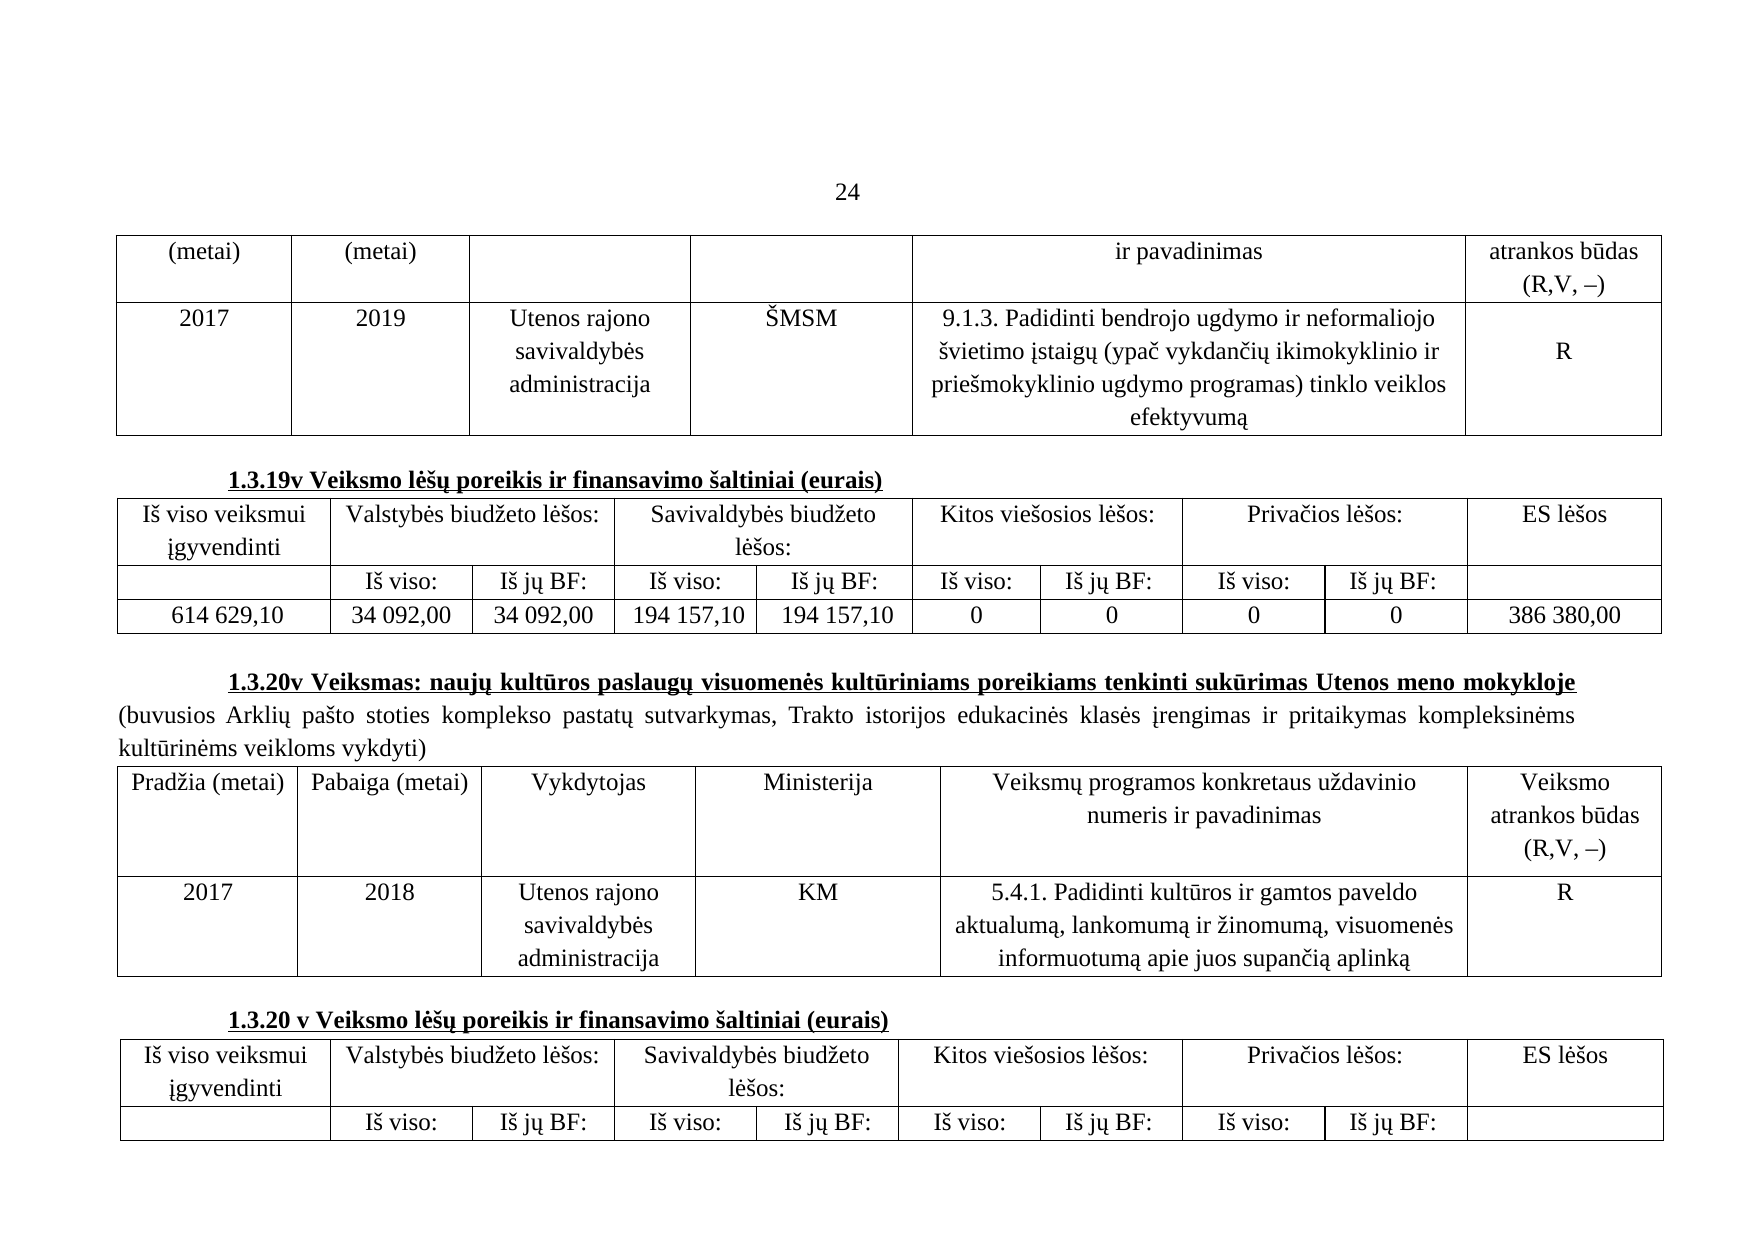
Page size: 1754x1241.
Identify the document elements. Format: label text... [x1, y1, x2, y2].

table_cell Iš jų BF: [473, 1107, 614, 1140]
table_header Privačios lėšos: [1183, 499, 1467, 565]
text 1.3.20v Veiksmas: naujų kultūros paslaugų visuomenės kultūriniams poreikiams tenkinti sukūrimas Utenos meno mokykloje (buvusios Arklių pašto stoties komplekso pastatų sutvarkymas, Trakto istorijos edukacinės klasės įrengimas ir pritaikymas kompleksinėms kultūrinėms veikloms vykdyti) [118, 667, 1577, 762]
table_cell 9.1.3. Padidinti bendrojo ugdymo ir neformaliojo švietimo įstaigų (ypač vykdančių ikimokyklinio ir priešmokyklinio ugdymo programas) tinklo veiklos efektyvumą [913, 303, 1465, 435]
table_cell [1468, 566, 1661, 599]
table_cell Iš viso: [331, 1107, 472, 1140]
table_header Savivaldybės biudžeto lėšos: [615, 499, 912, 565]
table_header atrankos būdas (R,V, –) [1466, 236, 1661, 302]
table_cell 2018 [298, 877, 481, 976]
table_header Valstybės biudžeto lėšos: [331, 499, 614, 565]
table_cell R [1466, 303, 1661, 435]
table_header (metai) [117, 236, 291, 302]
table_header Savivaldybės biudžeto lėšos: [615, 1040, 898, 1106]
table_cell [118, 566, 330, 599]
text 1.3.20 v Veiksmo lėšų poreikis ir finansavimo šaltiniai (eurais) [118, 1006, 1577, 1034]
table_cell [121, 1107, 330, 1140]
table_header Iš viso veiksmui įgyvendinti [118, 499, 330, 565]
table_cell Iš viso: [1183, 566, 1324, 599]
table_header Pradžia (metai) [118, 767, 297, 876]
table_cell Iš viso: [899, 1107, 1040, 1140]
table_header ir pavadinimas [913, 236, 1465, 302]
table_header Veiksmo atrankos būdas (R,V, –) [1468, 767, 1661, 876]
table_header ES lėšos [1468, 499, 1661, 565]
table_cell Utenos rajono savivaldybės administracija [470, 303, 690, 435]
table_cell 614 629,10 [118, 600, 330, 633]
table_cell Iš jų BF: [473, 566, 614, 599]
table_cell Iš jų BF: [1041, 566, 1182, 599]
table_cell KM [696, 877, 940, 976]
table_header Ministerija [696, 767, 940, 876]
table_cell Iš viso: [1183, 1107, 1324, 1140]
table_cell 2017 [118, 877, 297, 976]
table_cell 0 [913, 600, 1040, 633]
table_cell 0 [1183, 600, 1324, 633]
table_header Kitos viešosios lėšos: [899, 1040, 1182, 1106]
table_cell [1468, 1107, 1663, 1140]
table_header ES lėšos [1468, 1040, 1663, 1106]
table_cell 5.4.1. Padidinti kultūros ir gamtos paveldo aktualumą, lankomumą ir žinomumą, visuomenės informuotumą apie juos supančią aplinką [941, 877, 1467, 976]
table_header [691, 236, 912, 302]
table_header Vykdytojas [482, 767, 695, 876]
table_cell 34 092,00 [331, 600, 472, 633]
table_header (metai) [292, 236, 469, 302]
table_cell 0 [1326, 600, 1467, 633]
table_cell 2017 [117, 303, 291, 435]
table_cell R [1468, 877, 1661, 976]
table_header Valstybės biudžeto lėšos: [331, 1040, 614, 1106]
table_cell Iš viso: [615, 566, 756, 599]
table_cell Iš jų BF: [757, 1107, 898, 1140]
table_cell 194 157,10 [757, 600, 912, 633]
table_cell Iš viso: [331, 566, 472, 599]
table_cell 34 092,00 [473, 600, 614, 633]
table_cell 2019 [292, 303, 469, 435]
table_cell Iš jų BF: [1326, 566, 1467, 599]
table_cell Iš jų BF: [1041, 1107, 1182, 1140]
table_cell Iš viso: [913, 566, 1040, 599]
table_cell 194 157,10 [615, 600, 756, 633]
table_header Pabaiga (metai) [298, 767, 481, 876]
table_cell 386 380,00 [1468, 600, 1661, 633]
table_cell 0 [1041, 600, 1182, 633]
table_header Kitos viešosios lėšos: [913, 499, 1182, 565]
table_cell Utenos rajono savivaldybės administracija [482, 877, 695, 976]
table_header [470, 236, 690, 302]
table_header Iš viso veiksmui įgyvendinti [121, 1040, 330, 1106]
table_cell Iš jų BF: [757, 566, 912, 599]
table_cell Iš viso: [615, 1107, 756, 1140]
text 1.3.19v Veiksmo lėšų poreikis ir finansavimo šaltiniai (eurais) [118, 465, 1577, 493]
table_header Privačios lėšos: [1183, 1040, 1467, 1106]
table_cell ŠMSM [691, 303, 912, 435]
table_cell Iš jų BF: [1326, 1107, 1467, 1140]
table_header Veiksmų programos konkretaus uždavinio numeris ir pavadinimas [941, 767, 1467, 876]
